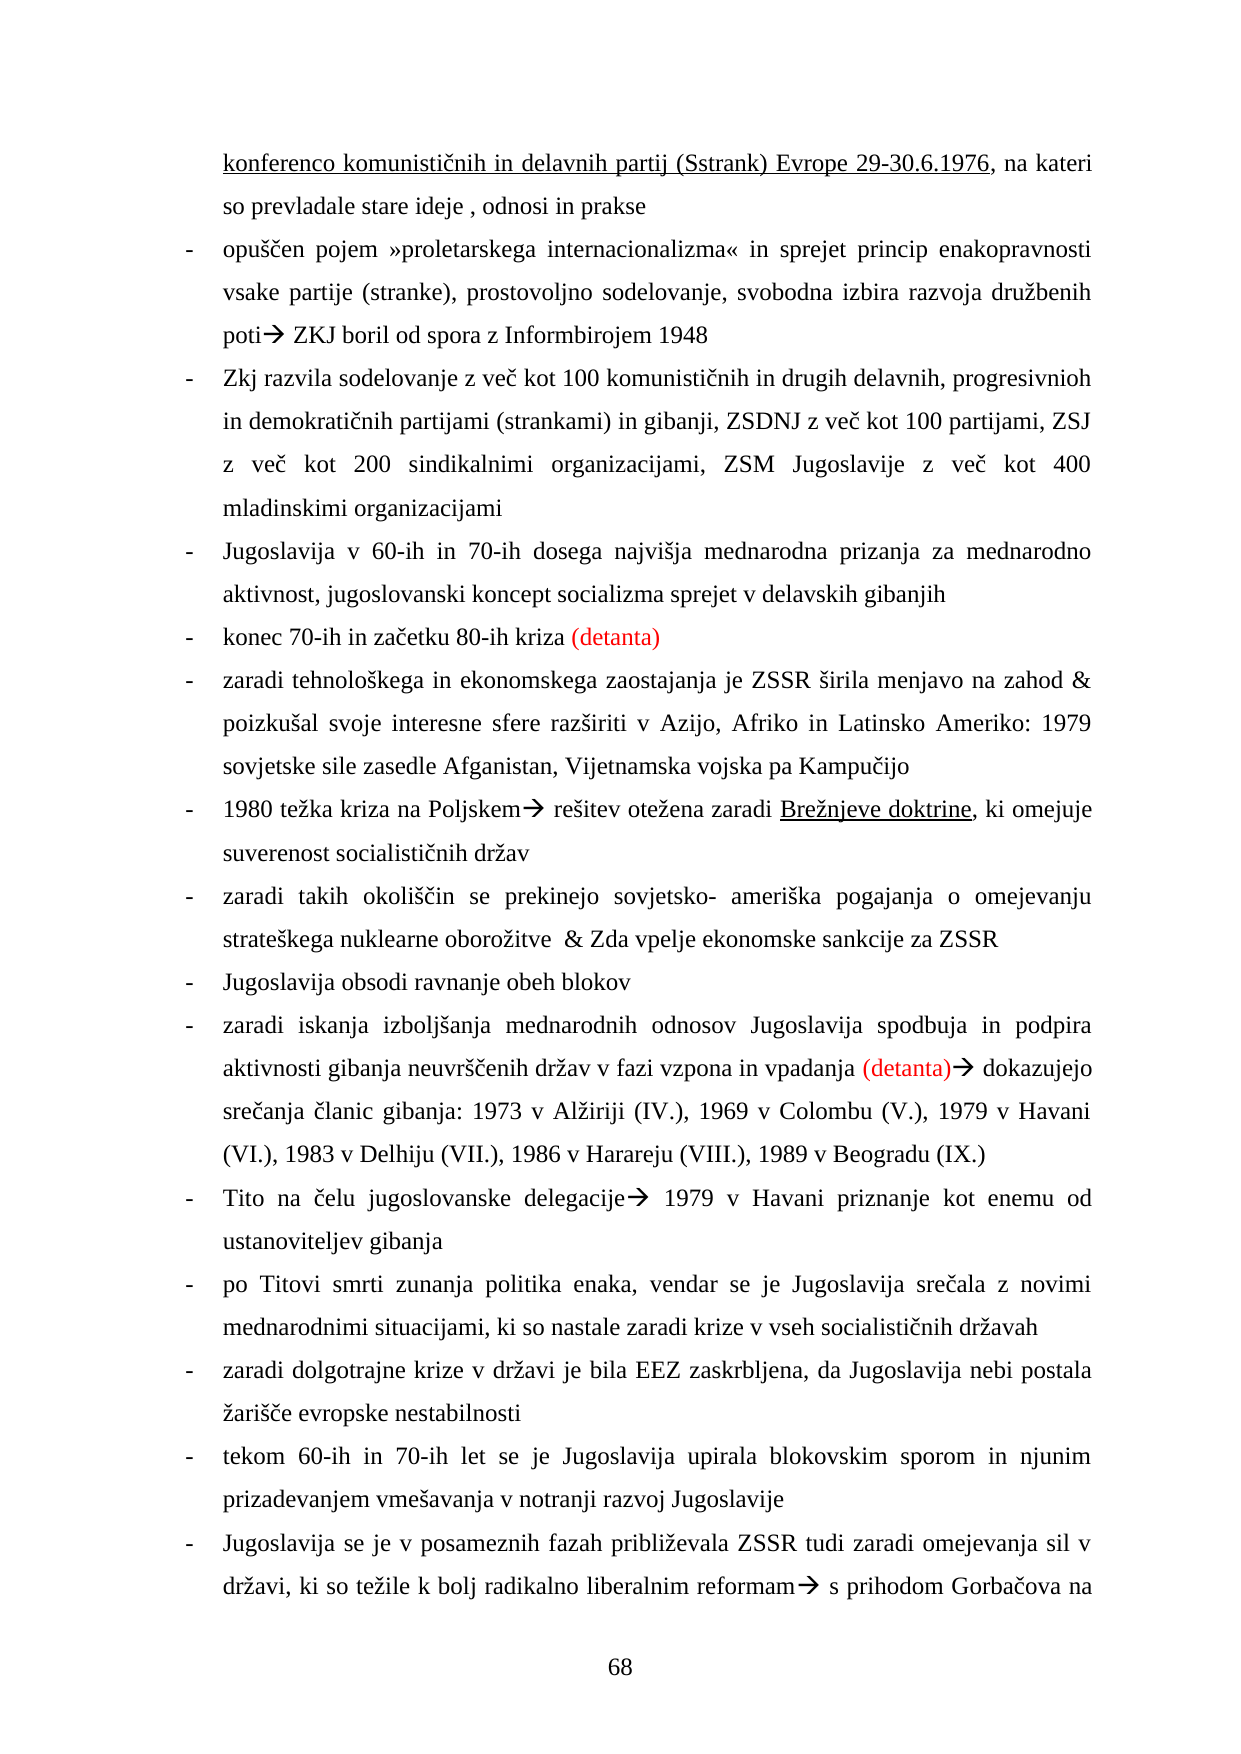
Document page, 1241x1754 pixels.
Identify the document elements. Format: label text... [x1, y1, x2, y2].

list Jugoslavija se je v posameznih fazah približevala ZSSR tudi zaradi omejevanja sil v državi, ki so težile k bolj radikalno liberalnim reformam s prihodom Gorbačova na [185, 1528, 1092, 1599]
list Zkj razvila sodelovanje z več kot 100 komunističnih in drugih delavnih, progresivnioh in demokratičnih partijami (strankami) in gibanji, ZSDNJ z več kot 100 partijami, ZSJ z več kot 200 sindikalnimi organizacijami, ZSM Jugoslavije z več kot 400 mladinskimi organizacijami [185, 363, 1092, 521]
list zaradi takih okoliščin se prekinejo sovjetsko- ameriška pogajanja o omejevanju strateškega nuklearne oborožitve & Zda vpelje ekonomske sankcije za ZSSR [185, 881, 1092, 953]
list Jugoslavija v 60-ih in 70-ih dosega najvišja mednarodna prizanja za mednarodno aktivnost, jugoslovanski koncept socializma sprejet v delavskih gibanjih [185, 536, 1092, 608]
list tekom 60-ih in 70-ih let se je Jugoslavija upirala blokovskim sporom in njunim prizadevanjem vmešavanja v notranji razvoj Jugoslavije [185, 1441, 1092, 1513]
list zaradi tehnološkega in ekonomskega zaostajanja je ZSSR širila menjavo na zahod & poizkušal svoje interesne sfere razširiti v Azijo, Afriko in Latinsko Ameriko: 1979 sovjetske sile zasedle Afganistan, Vijetnamska vojska pa Kampučijo [185, 665, 1092, 780]
list zaradi dolgotrajne krize v državi je bila EEZ zaskrbljena, da Jugoslavija nebi postala žarišče evropske nestabilnosti [185, 1355, 1092, 1427]
list zaradi iskanja izboljšanja mednarodnih odnosov Jugoslavija spodbuja in podpira aktivnosti gibanja neuvrščenih držav v fazi vzpona in vpadanja (detanta) dokazujejo srečanja članic gibanja: 1973 v Alžiriji (IV.), 1969 v Colombu (V.), 1979 v Havani (VI.), 1983 v Delhiju (VII.), 1986 v Harareju (VIII.), 1989 v Beogradu (IX.) [185, 1010, 1092, 1168]
list Tito na čelu jugoslovanske delegacije 1979 v Havani priznanje kot enemu od ustanoviteljev gibanja [185, 1183, 1092, 1254]
list konec 70-ih in začetku 80-ih kriza (detanta) [185, 622, 1092, 651]
list opuščen pojem »proletarskega internacionalizma« in sprejet princip enakopravnosti vsake partije (stranke), prostovoljno sodelovanje, svobodna izbira razvoja družbenih poti ZKJ boril od spora z Informbirojem 1948 [185, 234, 1092, 349]
list po Titovi smrti zunanja politika enaka, vendar se je Jugoslavija srečala z novimi mednarodnimi situacijami, ki so nastale zaradi krize v vseh socialističnih državah [185, 1269, 1092, 1341]
list 1980 težka kriza na Poljskem rešitev otežena zaradi Brežnjeve doktrine, ki omejuje suverenost socialističnih držav [185, 794, 1092, 866]
list konferenco komunističnih in delavnih partij (Sstrank) Evrope 29-30.6.1976, na kateri so prevladale stare ideje , odnosi in prakse [185, 148, 1092, 219]
list Jugoslavija obsodi ravnanje obeh blokov [185, 967, 1092, 996]
